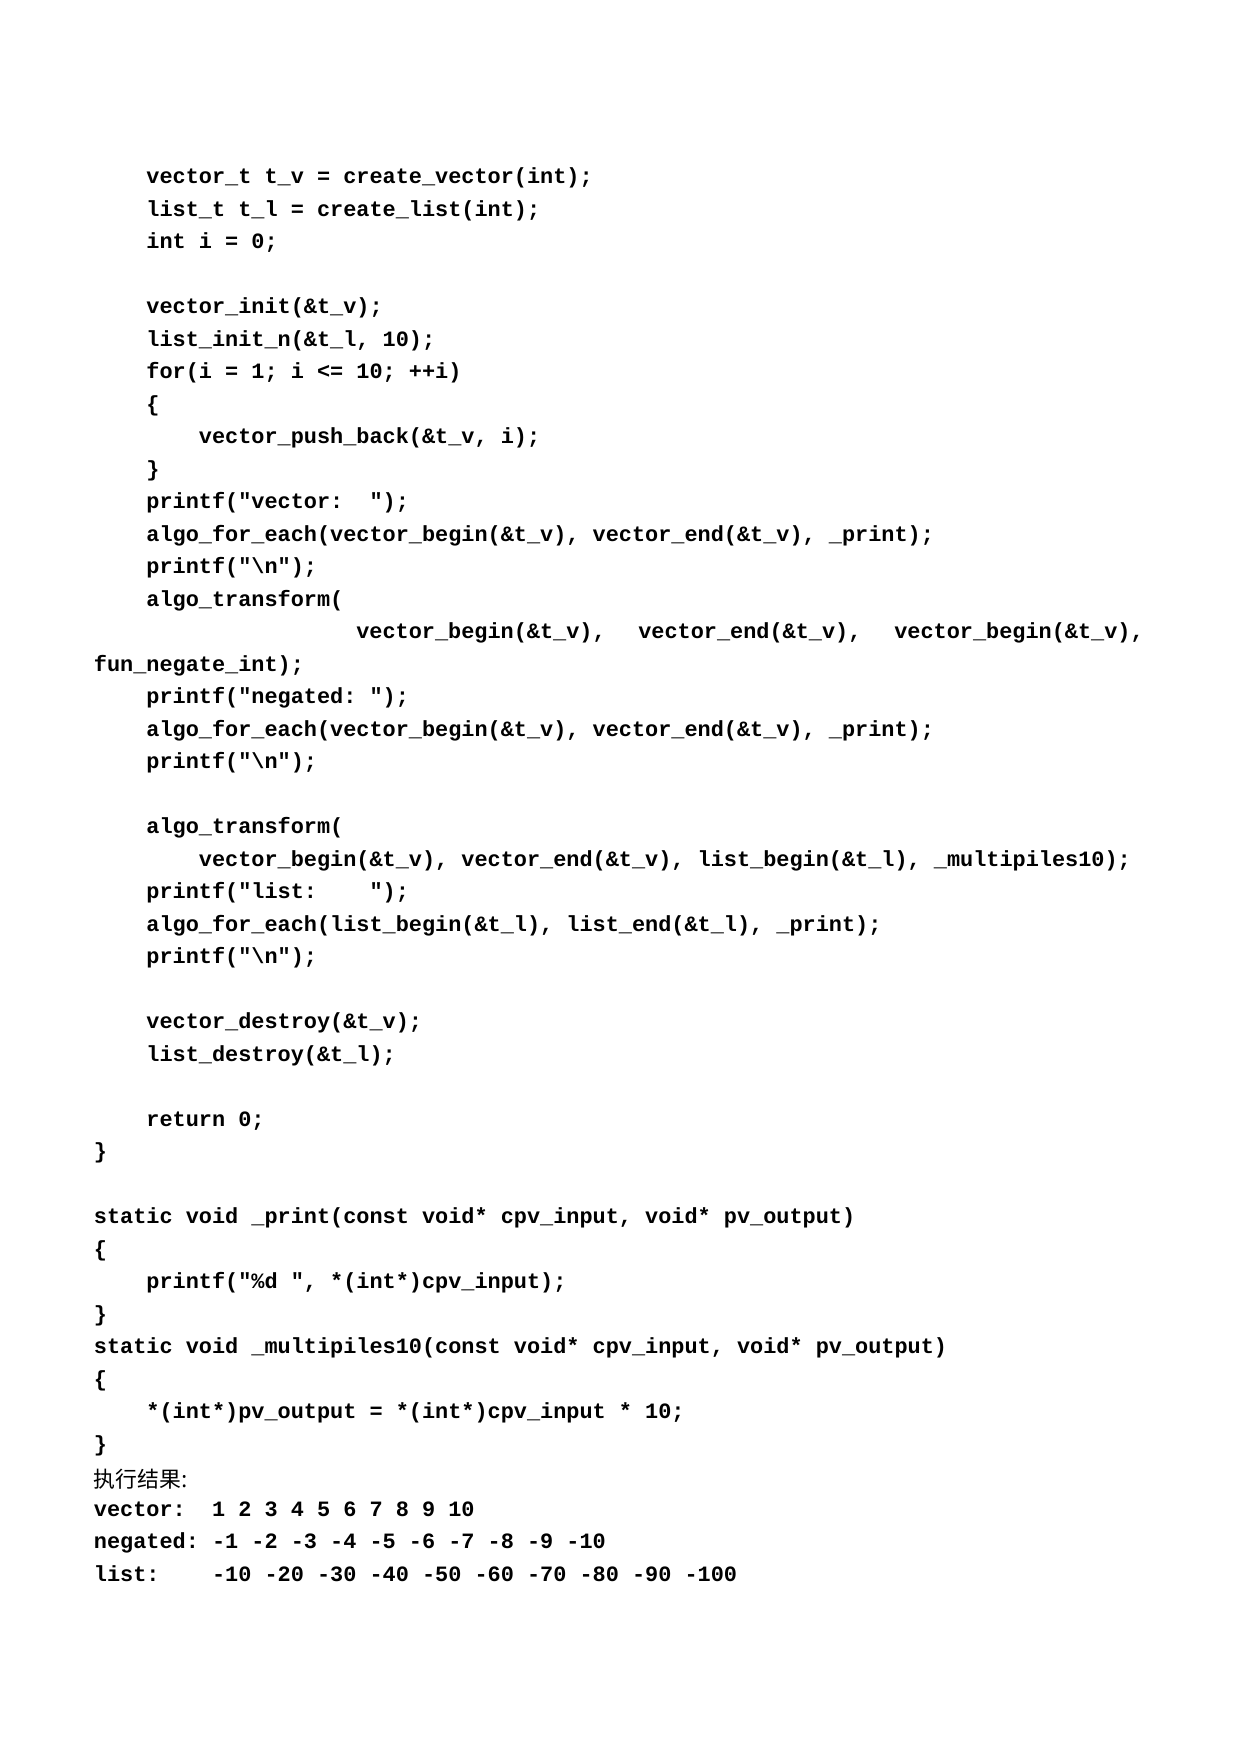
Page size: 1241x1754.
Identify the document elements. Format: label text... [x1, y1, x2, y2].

text printf("\n"); [94, 552, 1144, 584]
text vector_begin(&t_v), vector_end(&t_v), list_begin(&t_l), _multipiles10); [94, 844, 1144, 877]
text return 0; [94, 1104, 1144, 1137]
text 执行结果: [94, 1462, 1144, 1494]
text int i = 0; [94, 227, 1144, 259]
text algo_for_each(vector_begin(&t_v), vector_end(&t_v), _print); [94, 714, 1144, 747]
text printf("\n"); [94, 942, 1144, 974]
text list: -10 -20 -30 -40 -50 -60 -70 -80 -90 -100 [94, 1559, 1144, 1592]
text vector_t t_v = create_vector(int); [94, 162, 1144, 194]
text vector_push_back(&t_v, i); [94, 422, 1144, 454]
text static void _print(const void* cpv_input, void* pv_output) [94, 1202, 1144, 1234]
text { [94, 1234, 1144, 1267]
text algo_for_each(list_begin(&t_l), list_end(&t_l), _print); [94, 909, 1144, 942]
text printf("list: "); [94, 877, 1144, 909]
text vector_init(&t_v); [94, 292, 1144, 324]
text algo_transform( [94, 812, 1144, 844]
text { [94, 389, 1144, 422]
text } [94, 1429, 1144, 1462]
text vector: 1 2 3 4 5 6 7 8 9 10 [94, 1494, 1144, 1527]
text { [94, 1364, 1144, 1397]
text static void _multipiles10(const void* cpv_input, void* pv_output) [94, 1332, 1144, 1364]
text list_t t_l = create_list(int); [94, 194, 1144, 227]
text printf("negated: "); [94, 682, 1144, 714]
text list_destroy(&t_l); [94, 1039, 1144, 1072]
text vector_begin(&t_v), vector_end(&t_v), vector_begin(&t_v), fun_negate_int); [94, 617, 1144, 682]
text negated: -1 -2 -3 -4 -5 -6 -7 -8 -9 -10 [94, 1527, 1144, 1559]
text } [94, 1299, 1144, 1332]
text printf("%d ", *(int*)cpv_input); [94, 1267, 1144, 1299]
text } [94, 1137, 1144, 1169]
text algo_transform( [94, 584, 1144, 617]
text *(int*)pv_output = *(int*)cpv_input * 10; [94, 1397, 1144, 1429]
text printf("\n"); [94, 747, 1144, 779]
text printf("vector: "); [94, 487, 1144, 519]
text } [94, 454, 1144, 487]
text vector_destroy(&t_v); [94, 1007, 1144, 1039]
text algo_for_each(vector_begin(&t_v), vector_end(&t_v), _print); [94, 519, 1144, 552]
text for(i = 1; i <= 10; ++i) [94, 357, 1144, 389]
text list_init_n(&t_l, 10); [94, 324, 1144, 357]
